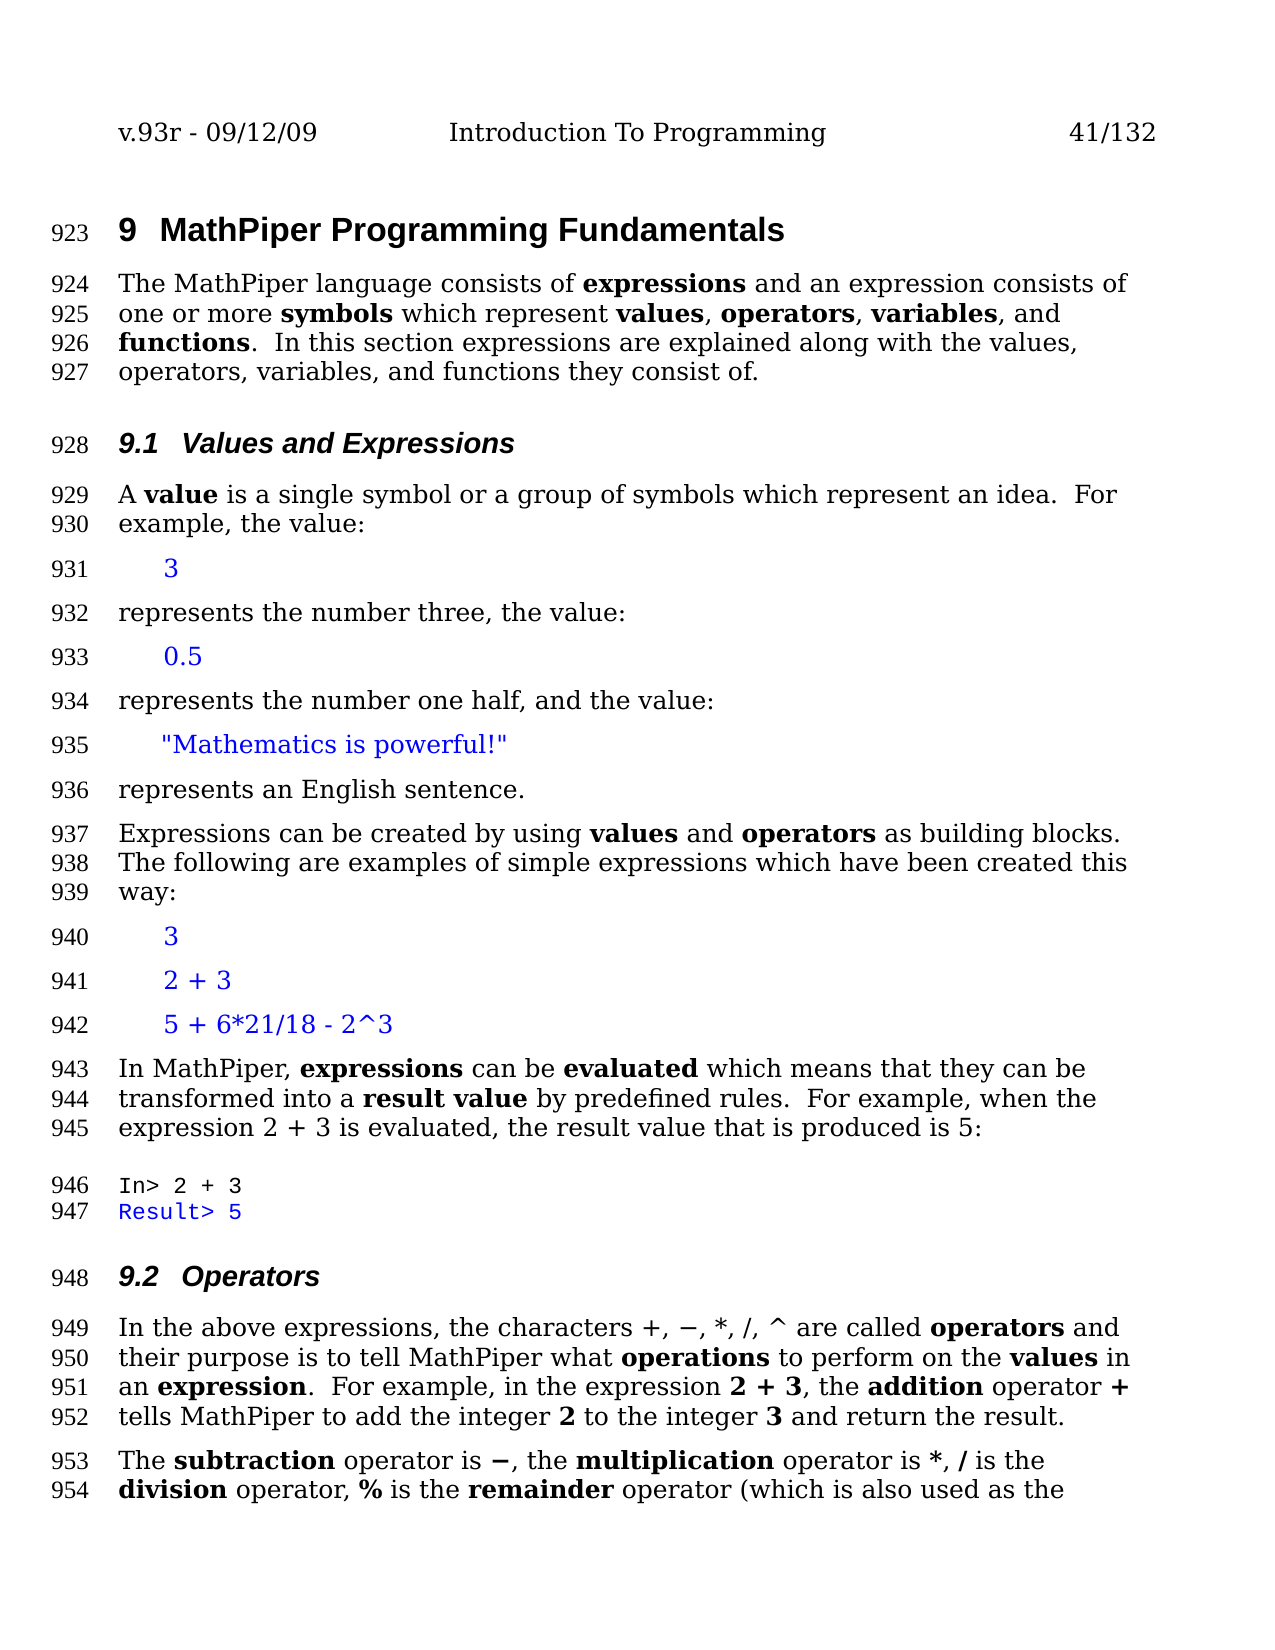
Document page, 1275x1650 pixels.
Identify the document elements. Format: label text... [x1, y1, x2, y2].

text 0.5 [163, 642, 1157, 671]
text In the above expressions, the characters +, −, *, /, ^ are called operators and their purpose is to tell MathPiper what operations to perform on the values in an expression. For example, in the expression 2 + 3, the addition operator + tells MathPiper to add the integer 2 to the integer 3 and return the result. [118, 1313, 1157, 1431]
text Expressions can be created by using values and operators as building blocks. The following are examples of simple expressions which have been created this way: [118, 819, 1157, 907]
text represents an English sentence. [118, 775, 1157, 804]
text In> 2 + 3 [118, 1174, 1157, 1200]
text represents the number three, the value: [118, 598, 1157, 627]
subtitle Values and Expressions [118, 426, 1157, 459]
text 3 [163, 554, 1157, 583]
text 2 + 3 [163, 966, 1157, 995]
text Result> 5 [118, 1200, 1157, 1226]
text A value is a single symbol or a group of symbols which represent an idea. For example, the value: [118, 480, 1157, 539]
subtitle Operators [118, 1259, 1157, 1292]
text The MathPiper language consists of expressions and an expression consists of one or more symbols which represent values, operators, variables, and functions. In this section expressions are explained along with the values, operators, variables, and functions they consist of. [118, 269, 1157, 387]
subtitle MathPiper Programming Fundamentals [118, 210, 1157, 248]
text 3 [163, 922, 1157, 951]
text In MathPiper, expressions can be evaluated which means that they can be transformed into a result value by predefined rules. For example, when the expression 2 + 3 is evaluated, the result value that is produced is 5: [118, 1054, 1157, 1142]
text "Mathematics is powerful!" [161, 731, 1157, 760]
text The subtraction operator is −, the multiplication operator is *, / is the division operator, % is the remainder operator (which is also used as the [118, 1446, 1157, 1505]
text represents the number one half, and the value: [118, 686, 1157, 716]
text 5 + 6*21/18 - 2^3 [163, 1010, 1157, 1039]
